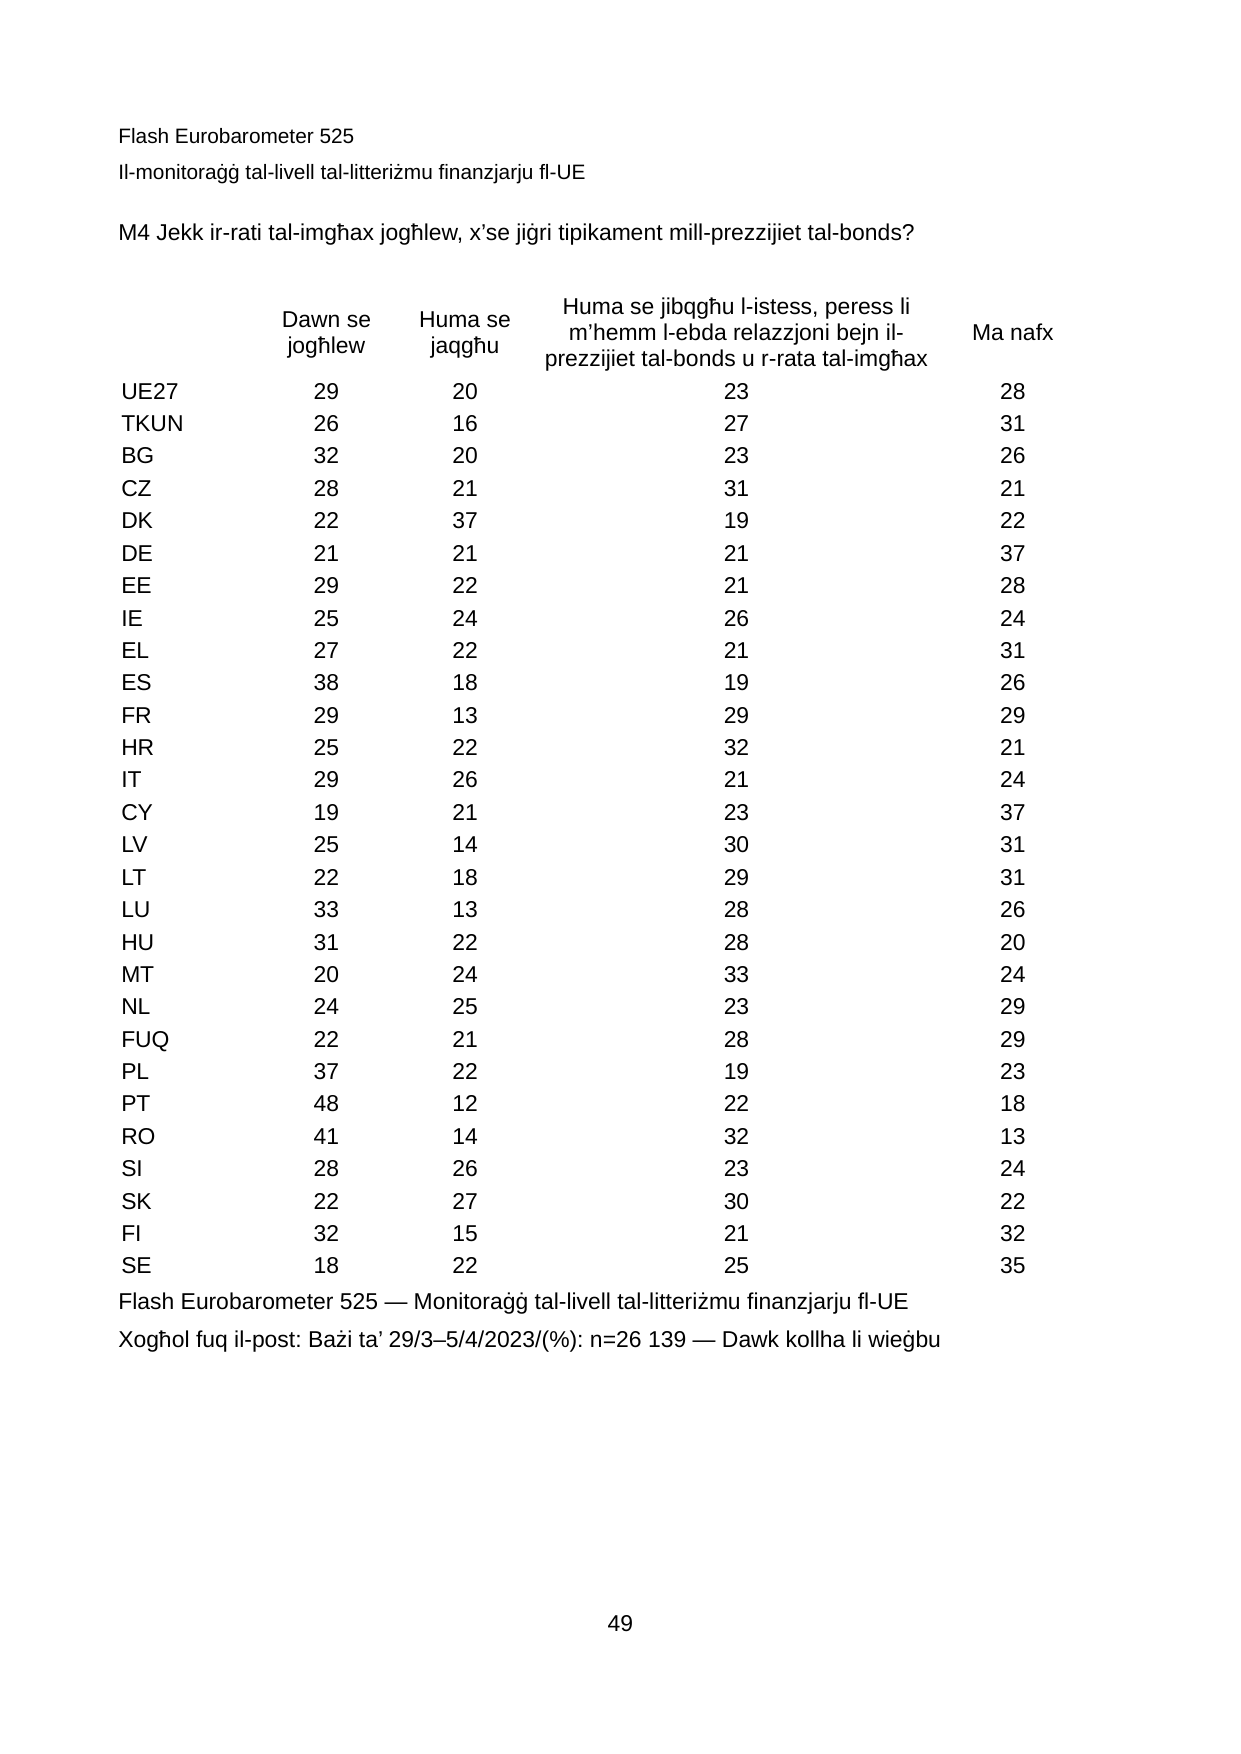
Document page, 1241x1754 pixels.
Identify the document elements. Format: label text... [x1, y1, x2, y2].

table_cell 29 [939, 1023, 1087, 1055]
table_cell 37 [395, 504, 534, 537]
table_cell 18 [939, 1088, 1087, 1120]
table_cell 24 [939, 958, 1087, 990]
table_cell IT [118, 764, 257, 796]
table_cell 32 [257, 440, 395, 472]
table_cell 33 [257, 893, 395, 925]
table_cell 27 [257, 634, 395, 666]
table_cell 28 [534, 925, 938, 958]
table_cell 20 [395, 375, 534, 407]
table_cell MT [118, 958, 257, 990]
table_cell ES [118, 666, 257, 699]
table_header Ma nafx [939, 290, 1087, 375]
table_cell 37 [257, 1055, 395, 1087]
table_cell 23 [939, 1055, 1087, 1087]
table_cell 19 [534, 666, 938, 699]
text Xogħol fuq il-post: Bażi ta’ 29/3–5/4/2023/(%): n=26 139 — Dawk kollha li wieġbu [118, 1326, 1122, 1352]
table_cell 22 [395, 569, 534, 601]
table_cell 18 [395, 666, 534, 699]
table_cell UE27 [118, 375, 257, 407]
table_cell PL [118, 1055, 257, 1087]
table_cell 26 [939, 440, 1087, 472]
table_cell 22 [939, 1185, 1087, 1217]
table_cell 26 [395, 764, 534, 796]
table_cell 13 [395, 893, 534, 925]
table_cell 32 [534, 731, 938, 763]
table_cell EL [118, 634, 257, 666]
table_cell 21 [534, 569, 938, 601]
table_cell 24 [939, 601, 1087, 634]
table_cell 31 [939, 407, 1087, 439]
table_cell 25 [395, 990, 534, 1023]
table_cell 21 [534, 1217, 938, 1249]
table_cell 23 [534, 796, 938, 828]
table_cell 28 [534, 893, 938, 925]
table_cell 37 [939, 796, 1087, 828]
table_cell 21 [939, 472, 1087, 504]
table_cell 35 [939, 1249, 1087, 1282]
table_cell 31 [939, 861, 1087, 893]
table_cell 21 [257, 537, 395, 569]
table_cell 27 [534, 407, 938, 439]
table_cell 29 [257, 569, 395, 601]
table_cell 29 [257, 764, 395, 796]
table_cell DE [118, 537, 257, 569]
table_cell 22 [257, 504, 395, 537]
table_cell 29 [534, 699, 938, 731]
text M4 Jekk ir-rati tal-imgħax jogħlew, x’se jiġri tipikament mill-prezzijiet tal-bonds? [118, 219, 1122, 246]
table_cell 27 [395, 1185, 534, 1217]
table_cell 22 [395, 1249, 534, 1282]
table_cell RO [118, 1120, 257, 1152]
table_cell 25 [257, 731, 395, 763]
table_cell 19 [257, 796, 395, 828]
table_cell 28 [939, 569, 1087, 601]
table_cell 29 [939, 990, 1087, 1023]
table_cell SI [118, 1152, 257, 1184]
table_cell 20 [257, 958, 395, 990]
table_header [118, 290, 257, 375]
table_cell 28 [534, 1023, 938, 1055]
table_cell 31 [534, 472, 938, 504]
table_cell 22 [395, 634, 534, 666]
table_cell 23 [534, 1152, 938, 1184]
table_cell 22 [257, 861, 395, 893]
table_cell HR [118, 731, 257, 763]
table_header Dawn se jogħlew [257, 290, 395, 375]
table_cell 21 [395, 472, 534, 504]
table_cell 26 [939, 666, 1087, 699]
table_cell 22 [534, 1088, 938, 1120]
table_cell 29 [534, 861, 938, 893]
table_cell 31 [939, 828, 1087, 861]
table_cell 21 [534, 537, 938, 569]
table_cell 38 [257, 666, 395, 699]
table_cell 22 [395, 925, 534, 958]
table_cell 23 [534, 990, 938, 1023]
table_cell 21 [534, 634, 938, 666]
table_cell 25 [257, 828, 395, 861]
table_cell 21 [395, 1023, 534, 1055]
table_cell HU [118, 925, 257, 958]
table_cell 22 [395, 731, 534, 763]
table_cell 24 [939, 1152, 1087, 1184]
table_cell 31 [257, 925, 395, 958]
table_cell 33 [534, 958, 938, 990]
table_cell 20 [939, 925, 1087, 958]
table_cell SK [118, 1185, 257, 1217]
table_cell 30 [534, 1185, 938, 1217]
table_cell 22 [257, 1023, 395, 1055]
table_cell 26 [395, 1152, 534, 1184]
table_cell 24 [395, 601, 534, 634]
text Flash Eurobarometer 525 — Monitoraġġ tal-livell tal-litteriżmu finanzjarju fl-UE [118, 1288, 1122, 1314]
table_cell 32 [534, 1120, 938, 1152]
table_cell 16 [395, 407, 534, 439]
table_cell 21 [395, 537, 534, 569]
table_cell 29 [939, 699, 1087, 731]
table_cell 28 [257, 1152, 395, 1184]
table_cell TKUN [118, 407, 257, 439]
table_cell 23 [534, 375, 938, 407]
table_cell LU [118, 893, 257, 925]
table_cell 19 [534, 1055, 938, 1087]
table_cell 25 [534, 1249, 938, 1282]
table_cell 24 [395, 958, 534, 990]
table_header Huma se jaqgħu [395, 290, 534, 375]
table_cell SE [118, 1249, 257, 1282]
table_cell 29 [257, 699, 395, 731]
table_cell 26 [939, 893, 1087, 925]
table_cell 14 [395, 1120, 534, 1152]
table_cell EE [118, 569, 257, 601]
table_cell 22 [257, 1185, 395, 1217]
table_cell LV [118, 828, 257, 861]
table_cell 22 [939, 504, 1087, 537]
table_cell 28 [257, 472, 395, 504]
table_cell FR [118, 699, 257, 731]
table_cell 21 [395, 796, 534, 828]
table_cell CZ [118, 472, 257, 504]
table_cell 32 [257, 1217, 395, 1249]
table_cell FI [118, 1217, 257, 1249]
table_cell 37 [939, 537, 1087, 569]
table_cell FUQ [118, 1023, 257, 1055]
table_cell 26 [534, 601, 938, 634]
table_cell 14 [395, 828, 534, 861]
table_cell 23 [534, 440, 938, 472]
table_cell 41 [257, 1120, 395, 1152]
table_cell 24 [257, 990, 395, 1023]
table_cell 12 [395, 1088, 534, 1120]
table_cell 29 [257, 375, 395, 407]
table_header Huma se jibqgħu l-istess, peress li m’hemm l-ebda relazzjoni bejn il-prezzijiet tal-bonds u r-rata tal-imgħax [534, 290, 938, 375]
table_cell 22 [395, 1055, 534, 1087]
table_cell 32 [939, 1217, 1087, 1249]
table_cell 30 [534, 828, 938, 861]
table_cell 13 [395, 699, 534, 731]
table_cell 31 [939, 634, 1087, 666]
table_cell 28 [939, 375, 1087, 407]
table_cell IE [118, 601, 257, 634]
table_cell DK [118, 504, 257, 537]
table_cell 18 [395, 861, 534, 893]
table_cell 13 [939, 1120, 1087, 1152]
table_cell 25 [257, 601, 395, 634]
table_cell 48 [257, 1088, 395, 1120]
table_cell 18 [257, 1249, 395, 1282]
table_cell 19 [534, 504, 938, 537]
table_cell NL [118, 990, 257, 1023]
table_cell PT [118, 1088, 257, 1120]
table_cell 24 [939, 764, 1087, 796]
table_cell 26 [257, 407, 395, 439]
table_cell 21 [939, 731, 1087, 763]
table_cell BG [118, 440, 257, 472]
table_cell 20 [395, 440, 534, 472]
table_cell 15 [395, 1217, 534, 1249]
table_cell 21 [534, 764, 938, 796]
table_cell CY [118, 796, 257, 828]
table_cell LT [118, 861, 257, 893]
